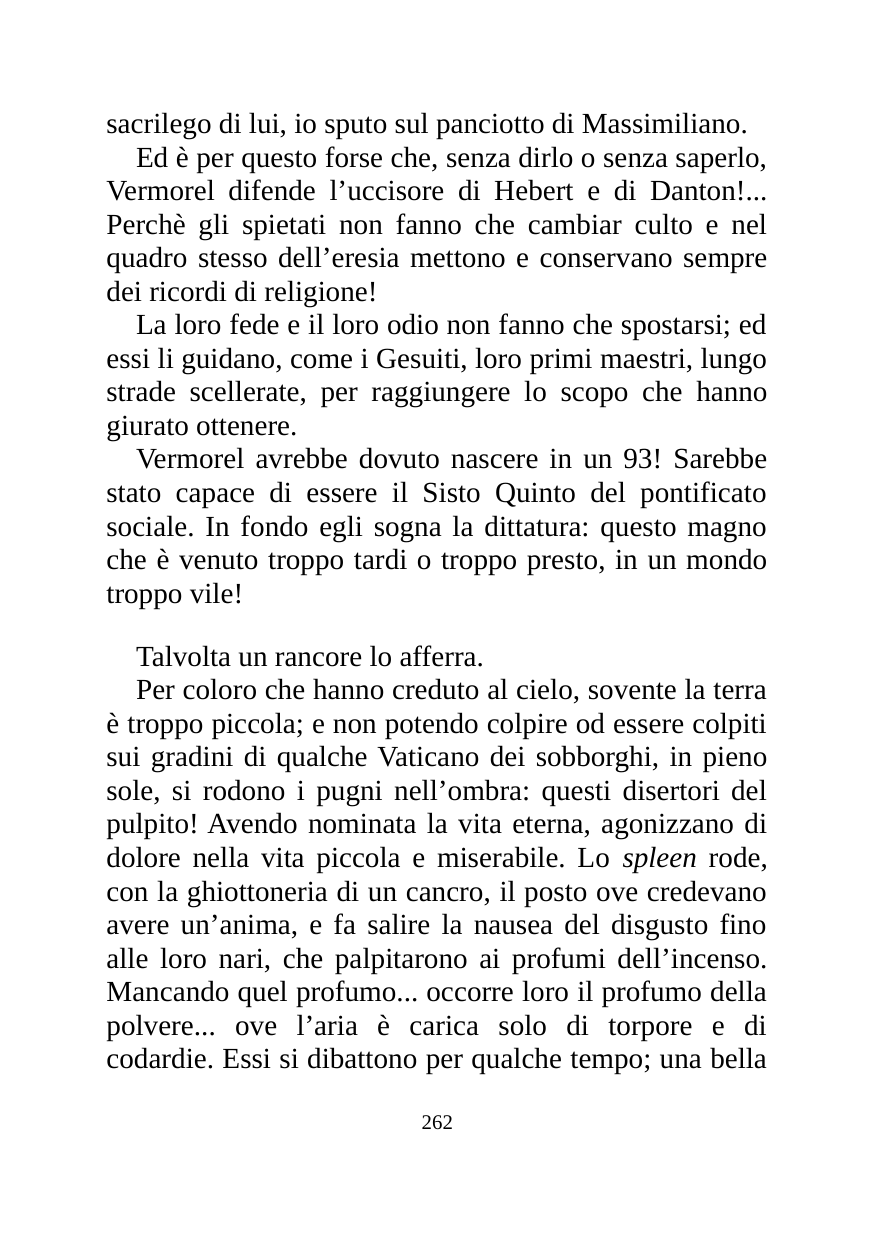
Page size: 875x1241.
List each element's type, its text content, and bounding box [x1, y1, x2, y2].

text Per coloro che hanno creduto al cielo, sovente la terra è troppo piccola; e non potendo colpire od essere colpiti sui gradini di qualche Vaticano dei sobborghi, in pieno sole, si rodono i pugni nell’ombra: questi disertori del pulpito! Avendo nominata la vita eterna, agonizzano di dolore nella vita piccola e miserabile. Lo spleen rode, con la ghiottoneria di un cancro, il posto ove credevano avere un’anima, e fa salire la nausea del disgusto fino alle loro nari, che palpitarono ai profumi dell’incenso. Mancando quel profumo... occorre loro il profumo della polvere... ove l’aria è carica solo di torpore e di codardie. Essi si dibattono per qualche tempo; una bella [106, 672, 768, 1075]
text sacrilego di lui, io sputo sul panciotto di Massimiliano. [106, 106, 768, 140]
text Talvolta un rancore lo afferra. [106, 639, 768, 672]
text Vermorel avrebbe dovuto nascere in un 93! Sarebbe stato capace di essere il Sisto Quinto del pontificato sociale. In fondo egli sogna la dittatura: questo magno che è venuto troppo tardi o troppo presto, in un mondo troppo vile! [106, 442, 768, 609]
text La loro fede e il loro odio non fanno che spostarsi; ed essi li guidano, come i Gesuiti, loro primi maestri, lungo strade scellerate, per raggiungere lo scopo che hanno giurato ottenere. [106, 307, 768, 442]
text Ed è per questo forse che, senza dirlo o senza saperlo, Vermorel difende l’uccisore di Hebert e di Danton!... Perchè gli spietati non fanno che cambiar culto e nel quadro stesso dell’eresia mettono e conservano sempre dei ricordi di religione! [106, 140, 768, 307]
